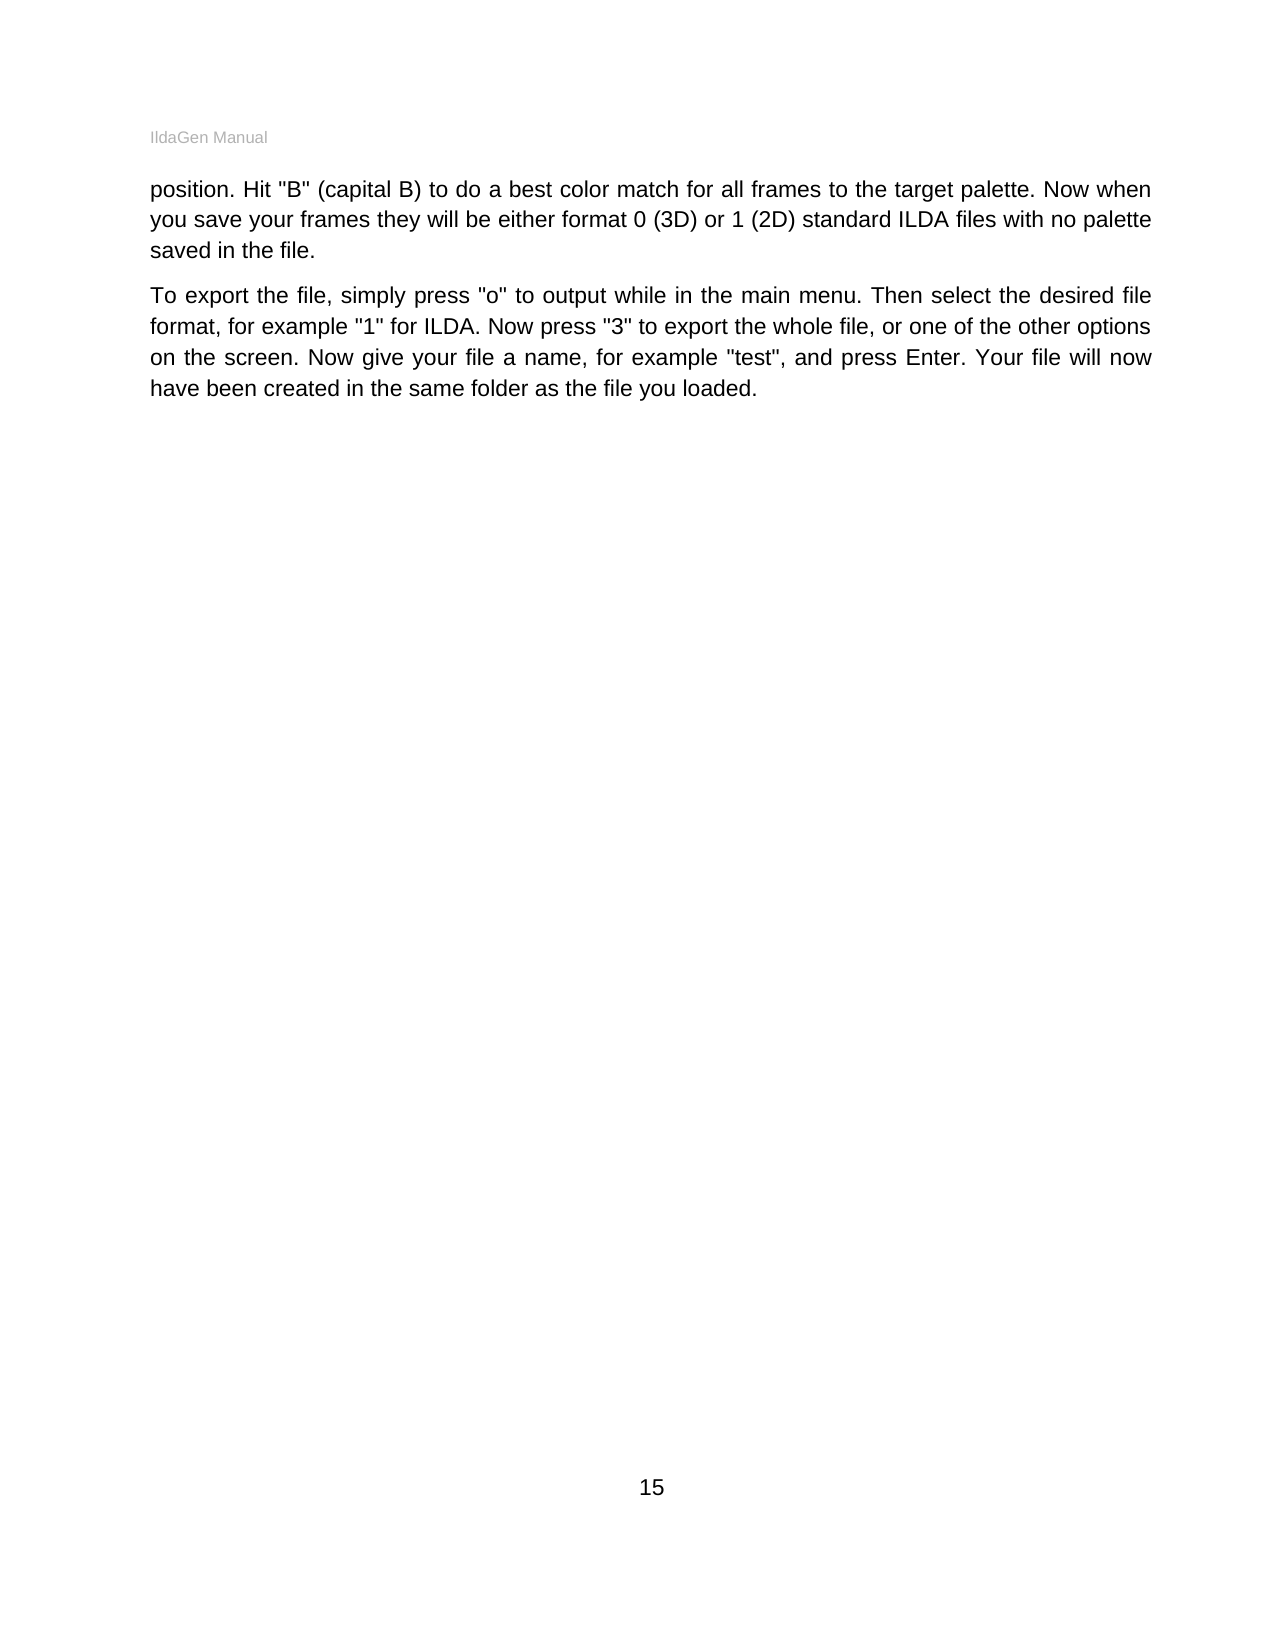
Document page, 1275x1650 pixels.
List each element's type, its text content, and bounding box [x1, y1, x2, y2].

text position. Hit "B" (capital B) to do a best color match for all frames to the target palette. Now when you save your frames they will be either format 0 (3D) or 1 (2D) standard ILDA files with no palette saved in the file. [150, 176, 1153, 263]
text To export the file, simply press "o" to output while in the main menu. Then select the desired file format, for example "1" for ILDA. Now press "3" to export the whole file, or one of the other options on the screen. Now give your file a name, for example "test", and press Enter. Your file will now have been created in the same folder as the file you loaded. [150, 283, 1153, 401]
